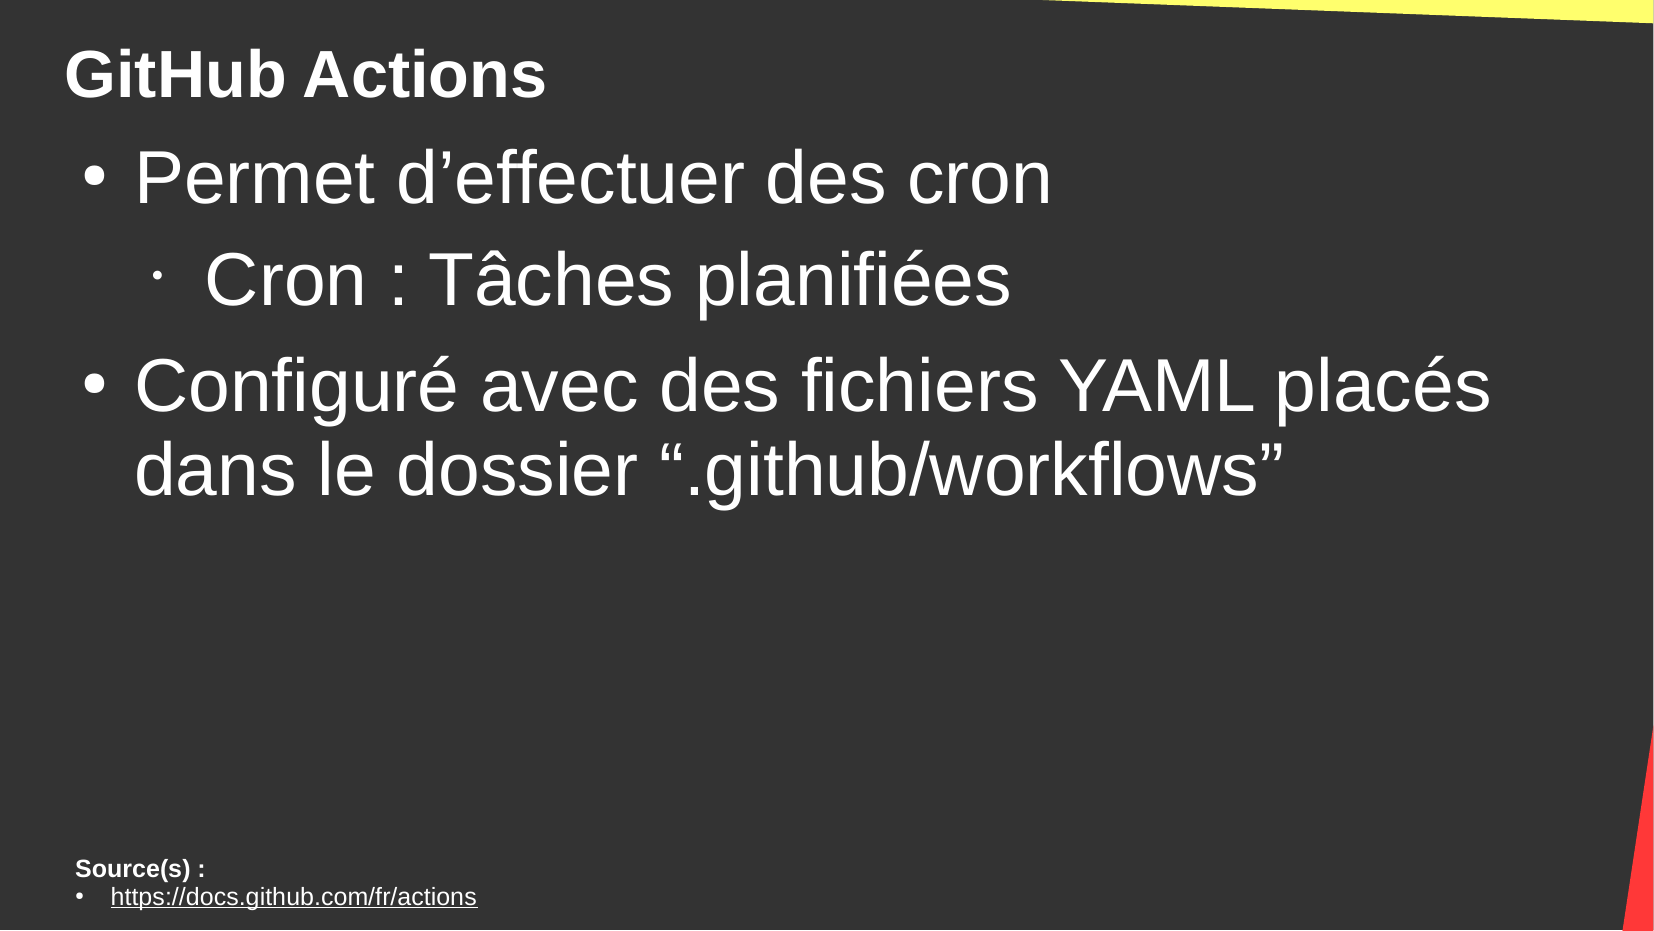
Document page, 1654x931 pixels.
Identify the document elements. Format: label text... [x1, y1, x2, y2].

text_box [1042, 0, 1654, 24]
title GitHub Actions [64, 37, 1105, 119]
text_box [1622, 721, 1654, 931]
text_box Source(s) : https://docs.github.com/fr/actions [60, 809, 1546, 919]
list Permet d’effectuer des cron Cron : Tâches planifiées Configuré avec des fichiers YAML placés dans le dossier “.github/workflows” [63, 135, 1616, 768]
